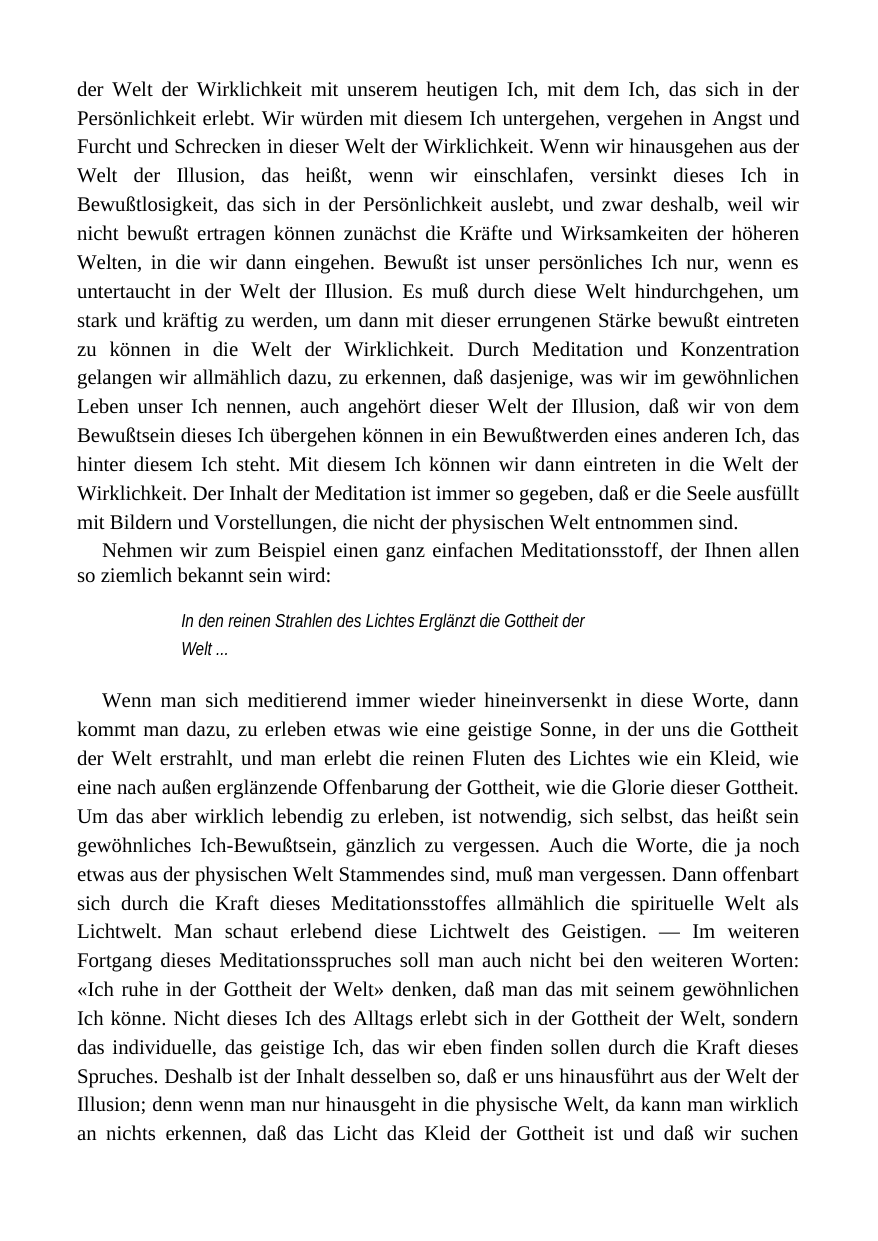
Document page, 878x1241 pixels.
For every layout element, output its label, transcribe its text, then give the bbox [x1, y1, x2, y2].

text In den reinen Strahlen des Lichtes Erglänzt die Gottheit der Welt ... [181, 609, 634, 659]
text Nehmen wir zum Beispiel einen ganz einfachen Meditationsstoff, der Ihnen allen so ziemlich bekannt sein wird: [77, 538, 800, 587]
text der Welt der Wirklichkeit mit unserem heutigen Ich, mit dem Ich, das sich in der Persönlichkeit erlebt. Wir würden mit diesem Ich untergehen, vergehen in Angst und Furcht und Schrecken in dieser Welt der Wirklichkeit. Wenn wir hinausgehen aus der Welt der Illusion, das heißt, wenn wir einschlafen, versinkt dieses Ich in Bewußtlosigkeit, das sich in der Persönlichkeit auslebt, und zwar deshalb, weil wir nicht bewußt ertragen können zunächst die Kräfte und Wirksamkeiten der höheren Welten, in die wir dann eingehen. Bewußt ist unser persönliches Ich nur, wenn es untertaucht in der Welt der Illusion. Es muß durch diese Welt hindurchgehen, um stark und kräftig zu werden, um dann mit dieser errungenen Stärke bewußt eintreten zu können in die Welt der Wirklichkeit. Durch Meditation und Konzentration gelangen wir allmählich dazu, zu erkennen, daß dasjenige, was wir im gewöhnlichen Leben unser Ich nennen, auch angehört dieser Welt der Illusion, daß wir von dem Bewußtsein dieses Ich übergehen können in ein Bewußtwerden eines anderen Ich, das hinter diesem Ich steht. Mit diesem Ich können wir dann eintreten in die Welt der Wirklichkeit. Der Inhalt der Meditation ist immer so gegeben, daß er die Seele ausfüllt mit Bildern und Vorstellungen, die nicht der physischen Welt entnommen sind. [77, 77, 800, 534]
text Wenn man sich meditierend immer wieder hineinversenkt in diese Worte, dann kommt man dazu, zu erleben etwas wie eine geistige Sonne, in der uns die Gottheit der Welt erstrahlt, und man erlebt die reinen Fluten des Lichtes wie ein Kleid, wie eine nach außen erglänzende Offenbarung der Gottheit, wie die Glorie dieser Gottheit. Um das aber wirklich lebendig zu erleben, ist notwendig, sich selbst, das heißt sein gewöhnliches Ich-Bewußtsein, gänzlich zu vergessen. Auch die Worte, die ja noch etwas aus der physischen Welt Stammendes sind, muß man vergessen. Dann offenbart sich durch die Kraft dieses Meditationsstoffes allmählich die spirituelle Welt als Lichtwelt. Man schaut erlebend diese Lichtwelt des Geistigen. — Im weiteren Fortgang dieses Meditationsspruches soll man auch nicht bei den weiteren Worten: «Ich ruhe in der Gottheit der Welt» denken, daß man das mit seinem gewöhnlichen Ich könne. Nicht dieses Ich des Alltags erlebt sich in der Gottheit der Welt, sondern das individuelle, das geistige Ich, das wir eben finden sollen durch die Kraft dieses Spruches. Deshalb ist der Inhalt desselben so, daß er uns hinausführt aus der Welt der Illusion; denn wenn man nur hinausgeht in die physische Welt, da kann man wirklich an nichts erkennen, daß das Licht das Kleid der Gottheit ist und daß wir suchen [77, 688, 800, 1145]
